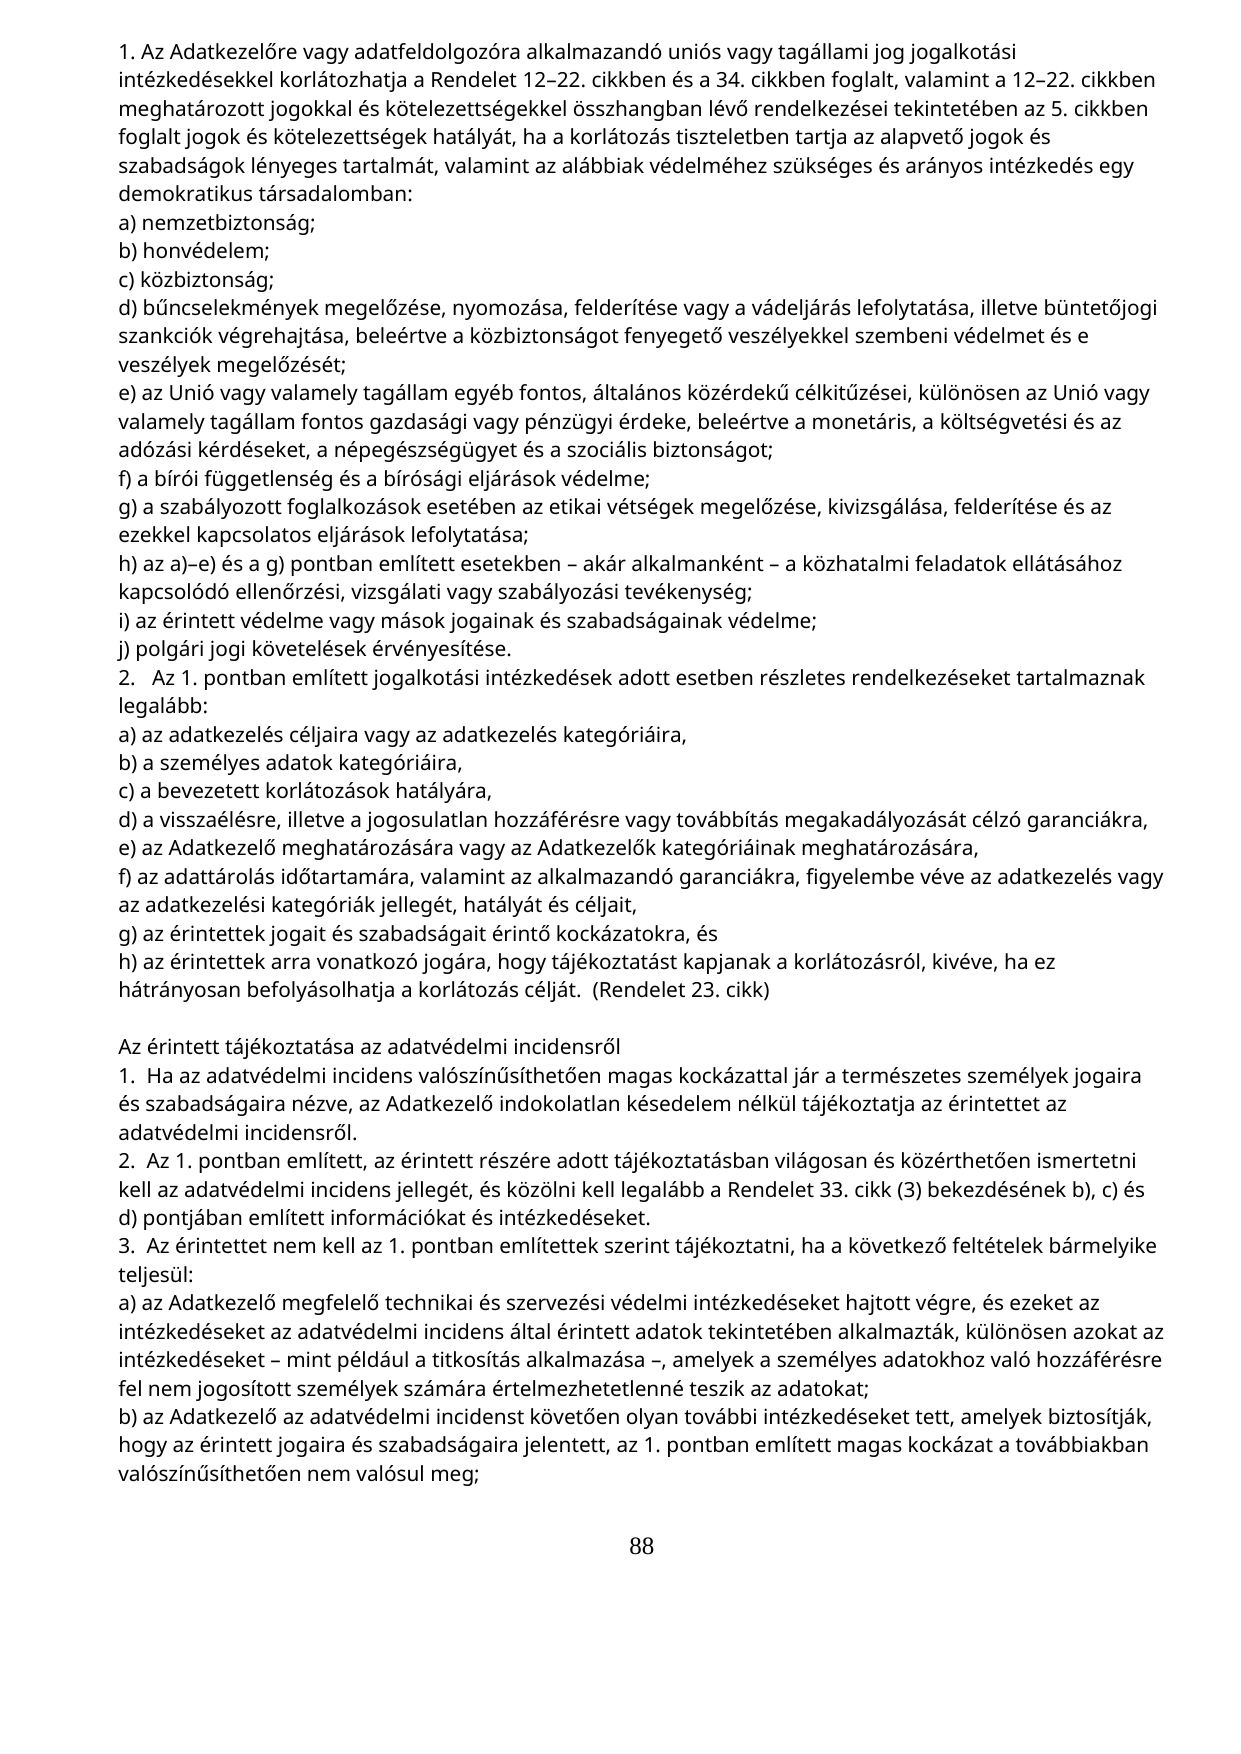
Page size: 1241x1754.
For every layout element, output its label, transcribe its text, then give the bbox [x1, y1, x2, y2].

text b) a személyes adatok kategóriáira, [118, 748, 1165, 777]
text h) az érintettek arra vonatkozó jogára, hogy tájékoztatást kapjanak a korlátozásról, kivéve, ha ez hátrányosan befolyásolhatja a korlátozás célját. (Rendelet 23. cikk) [118, 947, 1165, 1004]
text f) az adattárolás időtartamára, valamint az alkalmazandó garanciákra, figyelembe véve az adatkezelés vagy az adatkezelési kategóriák jellegét, hatályát és céljait, [118, 862, 1165, 919]
text c) közbiztonság; [118, 265, 1165, 293]
text a) az adatkezelés céljaira vagy az adatkezelés kategóriáira, [118, 720, 1165, 748]
text 1. Ha az adatvédelmi incidens valószínűsíthetően magas kockázattal jár a természetes személyek jogaira és szabadságaira nézve, az Adatkezelő indokolatlan késedelem nélkül tájékoztatja az érintettet az adatvédelmi incidensről. [118, 1061, 1165, 1146]
text Az érintett tájékoztatása az adatvédelmi incidensről [118, 1032, 1165, 1061]
text d) bűncselekmények megelőzése, nyomozása, felderítése vagy a vádeljárás lefolytatása, illetve büntetőjogi szankciók végrehajtása, beleértve a közbiztonságot fenyegető veszélyekkel szembeni védelmet és e veszélyek megelőzését; [118, 293, 1165, 378]
text 2. Az 1. pontban említett, az érintett részére adott tájékoztatásban világosan és közérthetően ismertetni kell az adatvédelmi incidens jellegét, és közölni kell legalább a Rendelet 33. cikk (3) bekezdésének b), c) és d) pontjában említett információkat és intézkedéseket. [118, 1146, 1165, 1232]
text i) az érintett védelme vagy mások jogainak és szabadságainak védelme; [118, 606, 1165, 634]
text c) a bevezetett korlátozások hatályára, [118, 777, 1165, 805]
text a) az Adatkezelő megfelelő technikai és szervezési védelmi intézkedéseket hajtott végre, és ezeket az intézkedéseket az adatvédelmi incidens által érintett adatok tekintetében alkalmazták, különösen azokat az intézkedéseket – mint például a titkosítás alkalmazása –, amelyek a személyes adatokhoz való hozzáférésre fel nem jogosított személyek számára értelmezhetetlenné teszik az adatokat; [118, 1288, 1165, 1402]
text b) honvédelem; [118, 236, 1165, 265]
text e) az Unió vagy valamely tagállam egyéb fontos, általános közérdekű célkitűzései, különösen az Unió vagy valamely tagállam fontos gazdasági vagy pénzügyi érdeke, beleértve a monetáris, a költségvetési és az adózási kérdéseket, a népegészségügyet és a szociális biztonságot; [118, 378, 1165, 464]
text j) polgári jogi követelések érvényesítése. [118, 634, 1165, 663]
text g) az érintettek jogait és szabadságait érintő kockázatokra, és [118, 919, 1165, 947]
text g) a szabályozott foglalkozások esetében az etikai vétségek megelőzése, kivizsgálása, felderítése és az ezekkel kapcsolatos eljárások lefolytatása; [118, 492, 1165, 549]
text d) a visszaélésre, illetve a jogosulatlan hozzáférésre vagy továbbítás megakadályozását célzó garanciákra, [118, 805, 1165, 833]
text 3. Az érintettet nem kell az 1. pontban említettek szerint tájékoztatni, ha a következő feltételek bármelyike teljesül: [118, 1232, 1165, 1288]
text b) az Adatkezelő az adatvédelmi incidenst követően olyan további intézkedéseket tett, amelyek biztosítják, hogy az érintett jogaira és szabadságaira jelentett, az 1. pontban említett magas kockázat a továbbiakban valószínűsíthetően nem valósul meg; [118, 1402, 1165, 1487]
text f) a bírói függetlenség és a bírósági eljárások védelme; [118, 464, 1165, 492]
text a) nemzetbiztonság; [118, 208, 1165, 236]
text h) az a)–e) és a g) pontban említett esetekben – akár alkalmanként – a közhatalmi feladatok ellátásához kapcsolódó ellenőrzési, vizsgálati vagy szabályozási tevékenység; [118, 549, 1165, 606]
text 2. Az 1. pontban említett jogalkotási intézkedések adott esetben részletes rendelkezéseket tartalmaznak legalább: [118, 663, 1165, 720]
text 1. Az Adatkezelőre vagy adatfeldolgozóra alkalmazandó uniós vagy tagállami jog jogalkotási intézkedésekkel korlátozhatja a Rendelet 12–22. cikkben és a 34. cikkben foglalt, valamint a 12–22. cikkben meghatározott jogokkal és kötelezettségekkel összhangban lévő rendelkezései tekintetében az 5. cikkben foglalt jogok és kötelezettségek hatályát, ha a korlátozás tiszteletben tartja az alapvető jogok és szabadságok lényeges tartalmát, valamint az alábbiak védelméhez szükséges és arányos intézkedés egy demokratikus társadalomban: [118, 37, 1165, 208]
text e) az Adatkezelő meghatározására vagy az Adatkezelők kategóriáinak meghatározására, [118, 833, 1165, 862]
